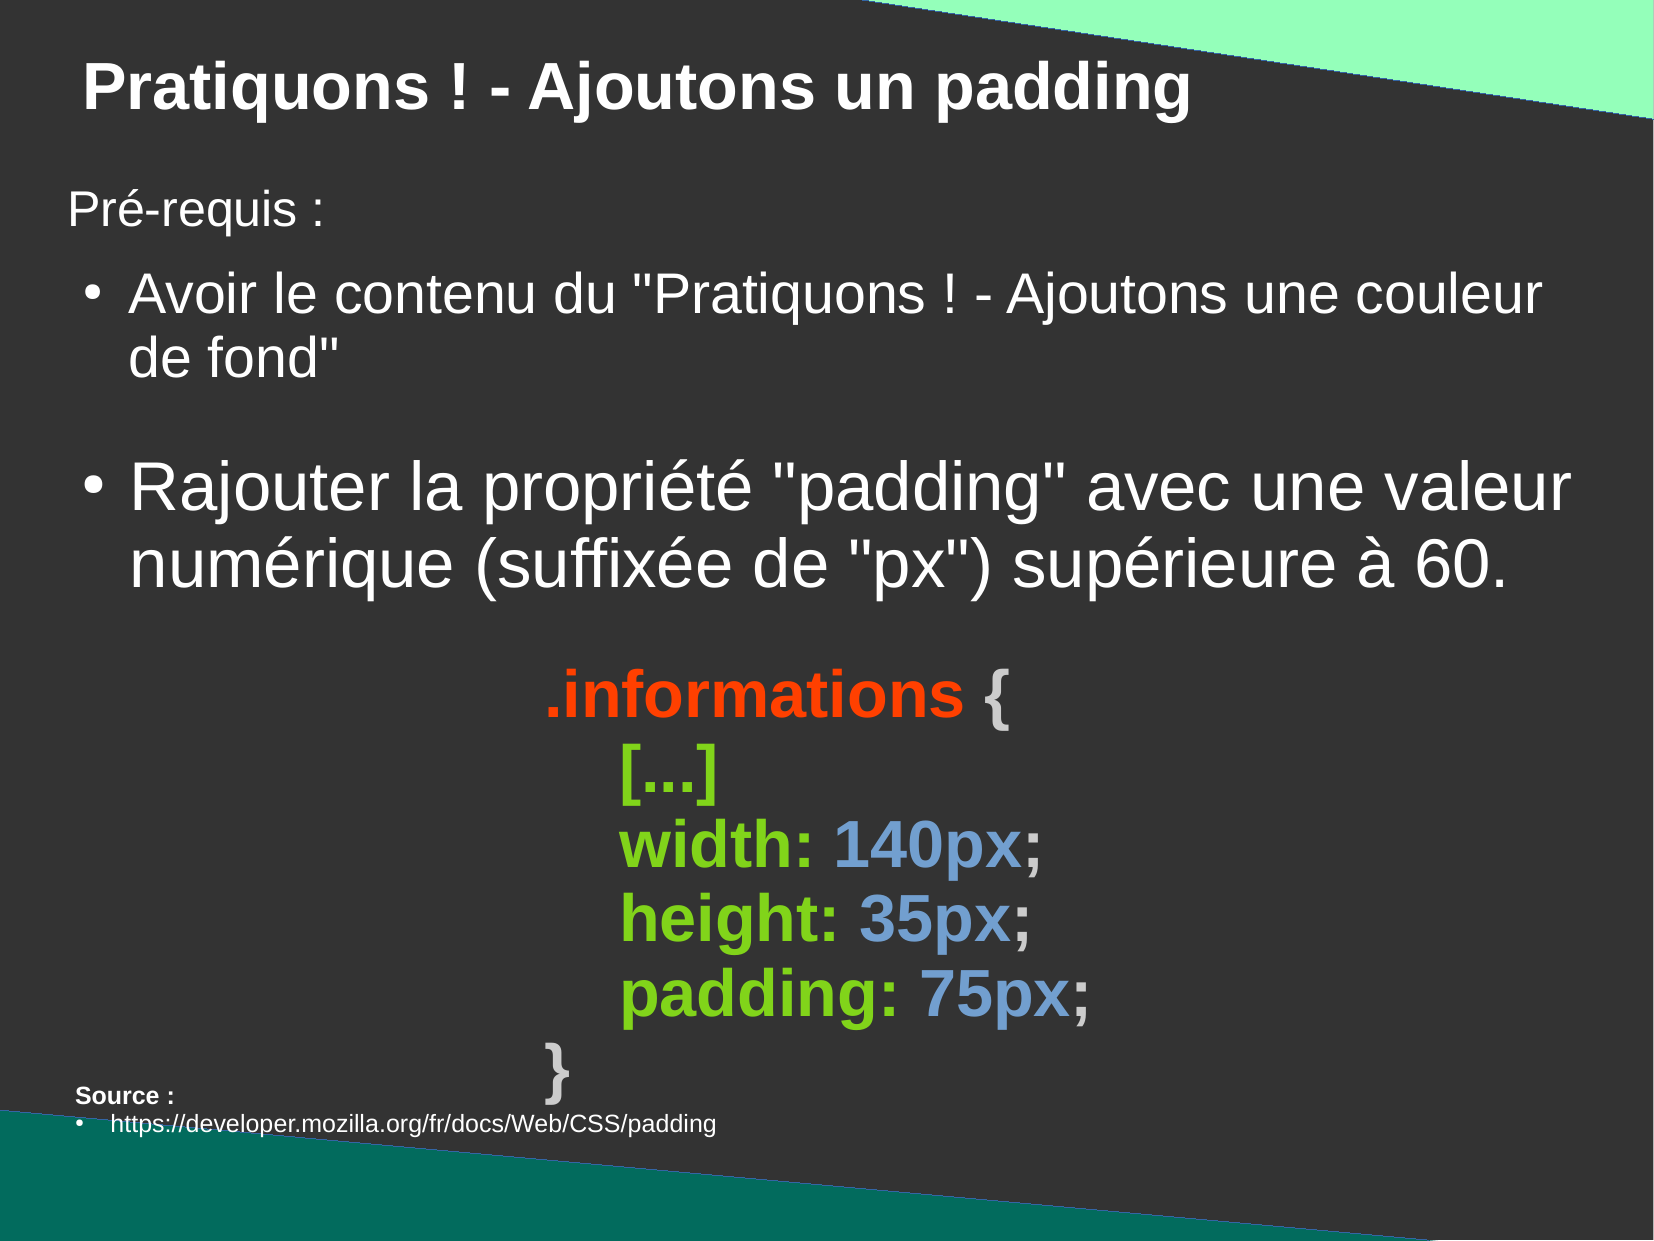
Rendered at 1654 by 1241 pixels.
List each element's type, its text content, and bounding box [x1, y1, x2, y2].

list Rajouter la propriété "padding" avec une valeur numérique (suffixée de "px") supérieure à 60. [64, 447, 1589, 626]
title Pratiquons ! - Ajoutons un padding [82, 49, 1571, 152]
list Pré-requis : Avoir le contenu du "Pratiquons ! - Ajoutons une couleur de fond" [67, 180, 1607, 390]
text_box .informations { [...] width: 140px; height: 35px; padding: 75px; } [529, 649, 1125, 1074]
text_box [862, 0, 1654, 120]
text_box Source : https://developer.mozilla.org/fr/docs/Web/CSS/padding [60, 1074, 1546, 1217]
